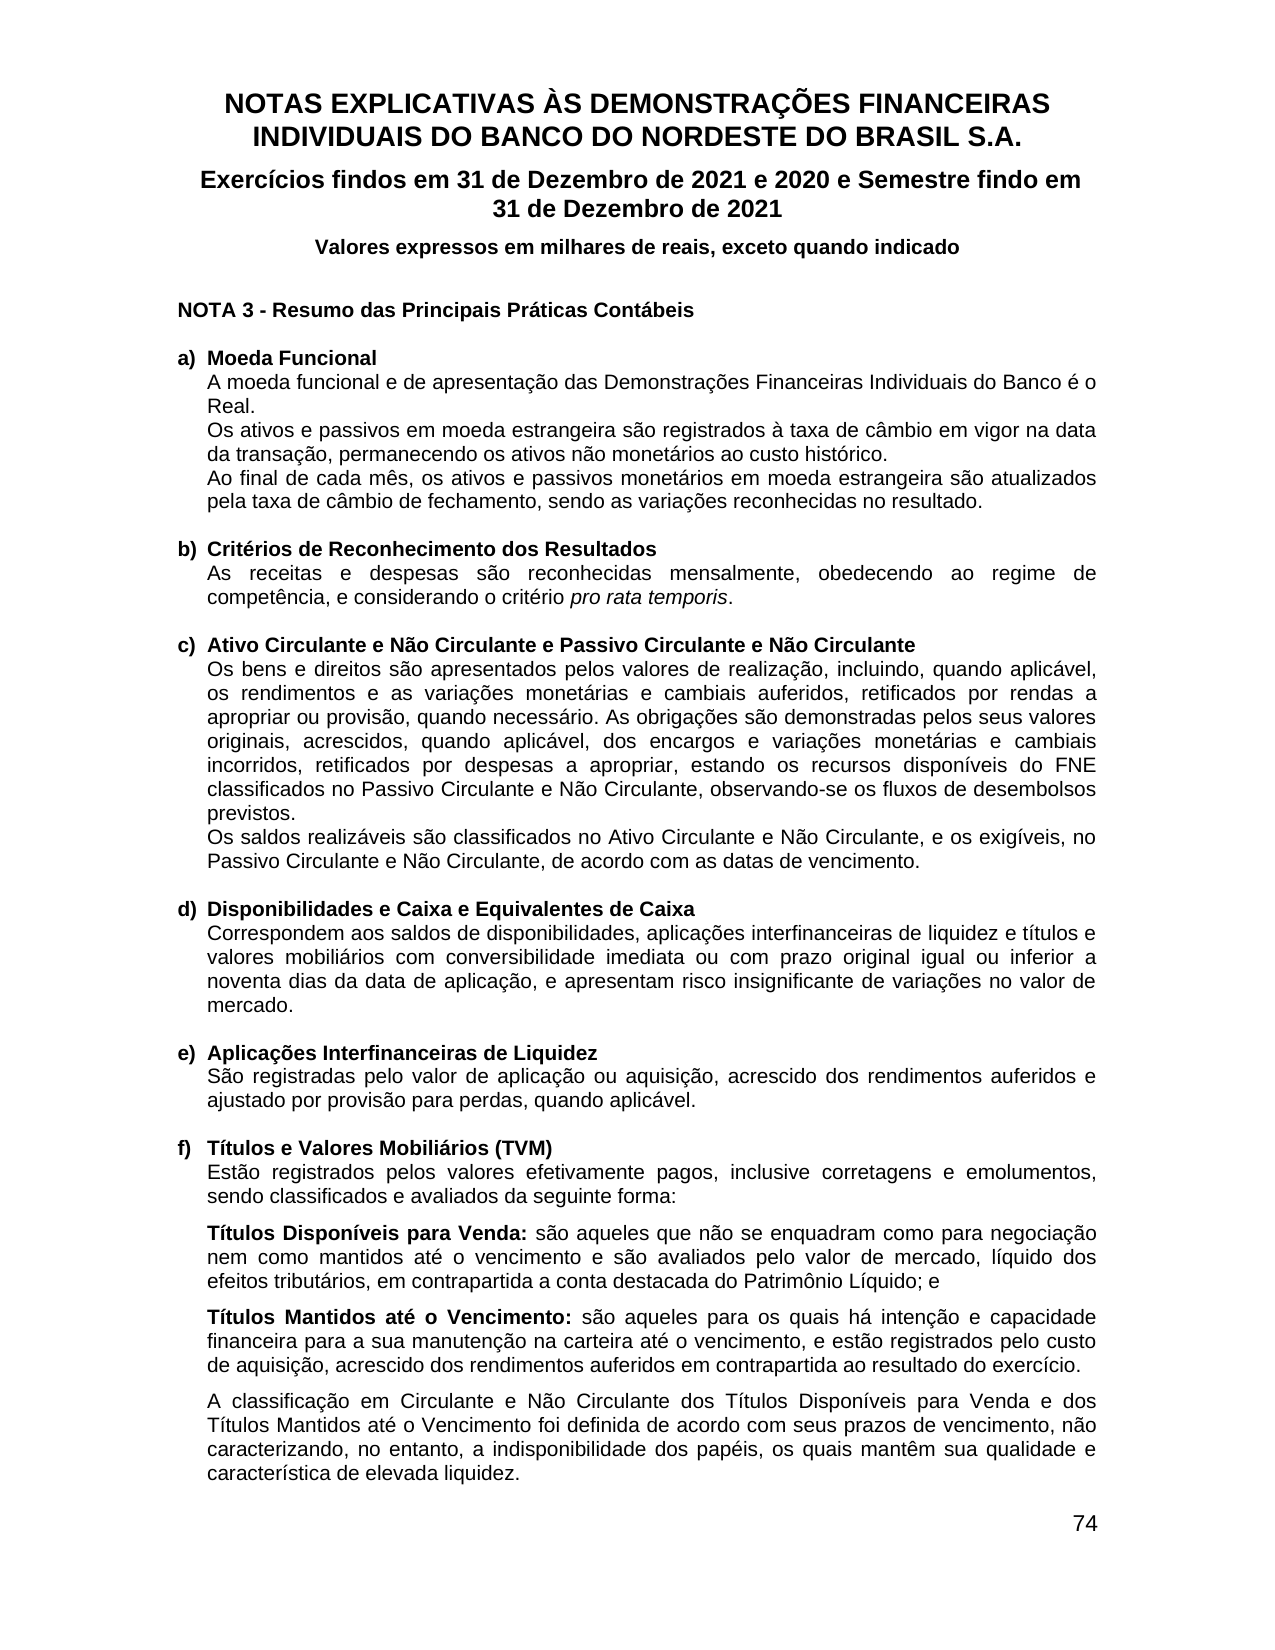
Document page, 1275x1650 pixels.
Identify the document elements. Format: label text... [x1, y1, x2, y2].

list Critérios de Reconhecimento dos Resultados [177, 537, 1098, 561]
text Títulos Mantidos até o Vencimento: são aqueles para os quais há intenção e capacidade financeira para a sua manutenção na carteira até o vencimento, e estão registrados pelo custo de aquisição, acrescido dos rendimentos auferidos em contrapartida ao resultado do exercício. [207, 1305, 1098, 1377]
list Moeda Funcional [177, 346, 1098, 369]
text Os saldos realizáveis são classificados no Ativo Circulante e Não Circulante, e os exigíveis, no Passivo Circulante e Não Circulante, de acordo com as datas de vencimento. [207, 825, 1098, 873]
text Ao final de cada mês, os ativos e passivos monetários em moeda estrangeira são atualizados pela taxa de câmbio de fechamento, sendo as variações reconhecidas no resultado. [207, 465, 1098, 513]
text A moeda funcional e de apresentação das Demonstrações Financeiras Individuais do Banco é o Real. [207, 369, 1098, 417]
text Títulos Disponíveis para Venda: são aqueles que não se enquadram como para negociação nem como mantidos até o vencimento e são avaliados pelo valor de mercado, líquido dos efeitos tributários, em contrapartida a conta destacada do Patrimônio Líquido; e [207, 1221, 1098, 1292]
text Estão registrados pelos valores efetivamente pagos, inclusive corretagens e emolumentos, sendo classificados e avaliados da seguinte forma: [207, 1160, 1098, 1208]
text As receitas e despesas são reconhecidas mensalmente, obedecendo ao regime de competência, e considerando o critério pro rata temporis. [207, 561, 1098, 609]
list Ativo Circulante e Não Circulante e Passivo Circulante e Não Circulante [177, 633, 1098, 657]
list Aplicações Interfinanceiras de Liquidez [177, 1040, 1098, 1064]
text Os ativos e passivos em moeda estrangeira são registrados à taxa de câmbio em vigor na data da transação, permanecendo os ativos não monetários ao custo histórico. [207, 417, 1098, 465]
text Os bens e direitos são apresentados pelos valores de realização, incluindo, quando aplicável, os rendimentos e as variações monetárias e cambiais auferidos, retificados por rendas a apropriar ou provisão, quando necessário. As obrigações são demonstradas pelos seus valores originais, acrescidos, quando aplicável, dos encargos e variações monetárias e cambiais incorridos, retificados por despesas a apropriar, estando os recursos disponíveis do FNE classificados no Passivo Circulante e Não Circulante, observando-se os fluxos de desembolsos previstos. [207, 657, 1098, 825]
subtitle NOTA 3 - Resumo das Principais Práticas Contábeis [177, 298, 1098, 322]
text A classificação em Circulante e Não Circulante dos Títulos Disponíveis para Venda e dos Títulos Mantidos até o Vencimento foi definida de acordo com seus prazos de vencimento, não caracterizando, no entanto, a indisponibilidade dos papéis, os quais mantêm sua qualidade e característica de elevada liquidez. [207, 1389, 1098, 1485]
text São registradas pelo valor de aplicação ou aquisição, acrescido dos rendimentos auferidos e ajustado por provisão para perdas, quando aplicável. [207, 1064, 1098, 1112]
list Disponibilidades e Caixa e Equivalentes de Caixa [177, 897, 1098, 921]
list Títulos e Valores Mobiliários (TVM) [177, 1136, 1098, 1160]
text Correspondem aos saldos de disponibilidades, aplicações interfinanceiras de liquidez e títulos e valores mobiliários com conversibilidade imediata ou com prazo original igual ou inferior a noventa dias da data de aplicação, e apresentam risco insignificante de variações no valor de mercado. [207, 921, 1098, 1016]
